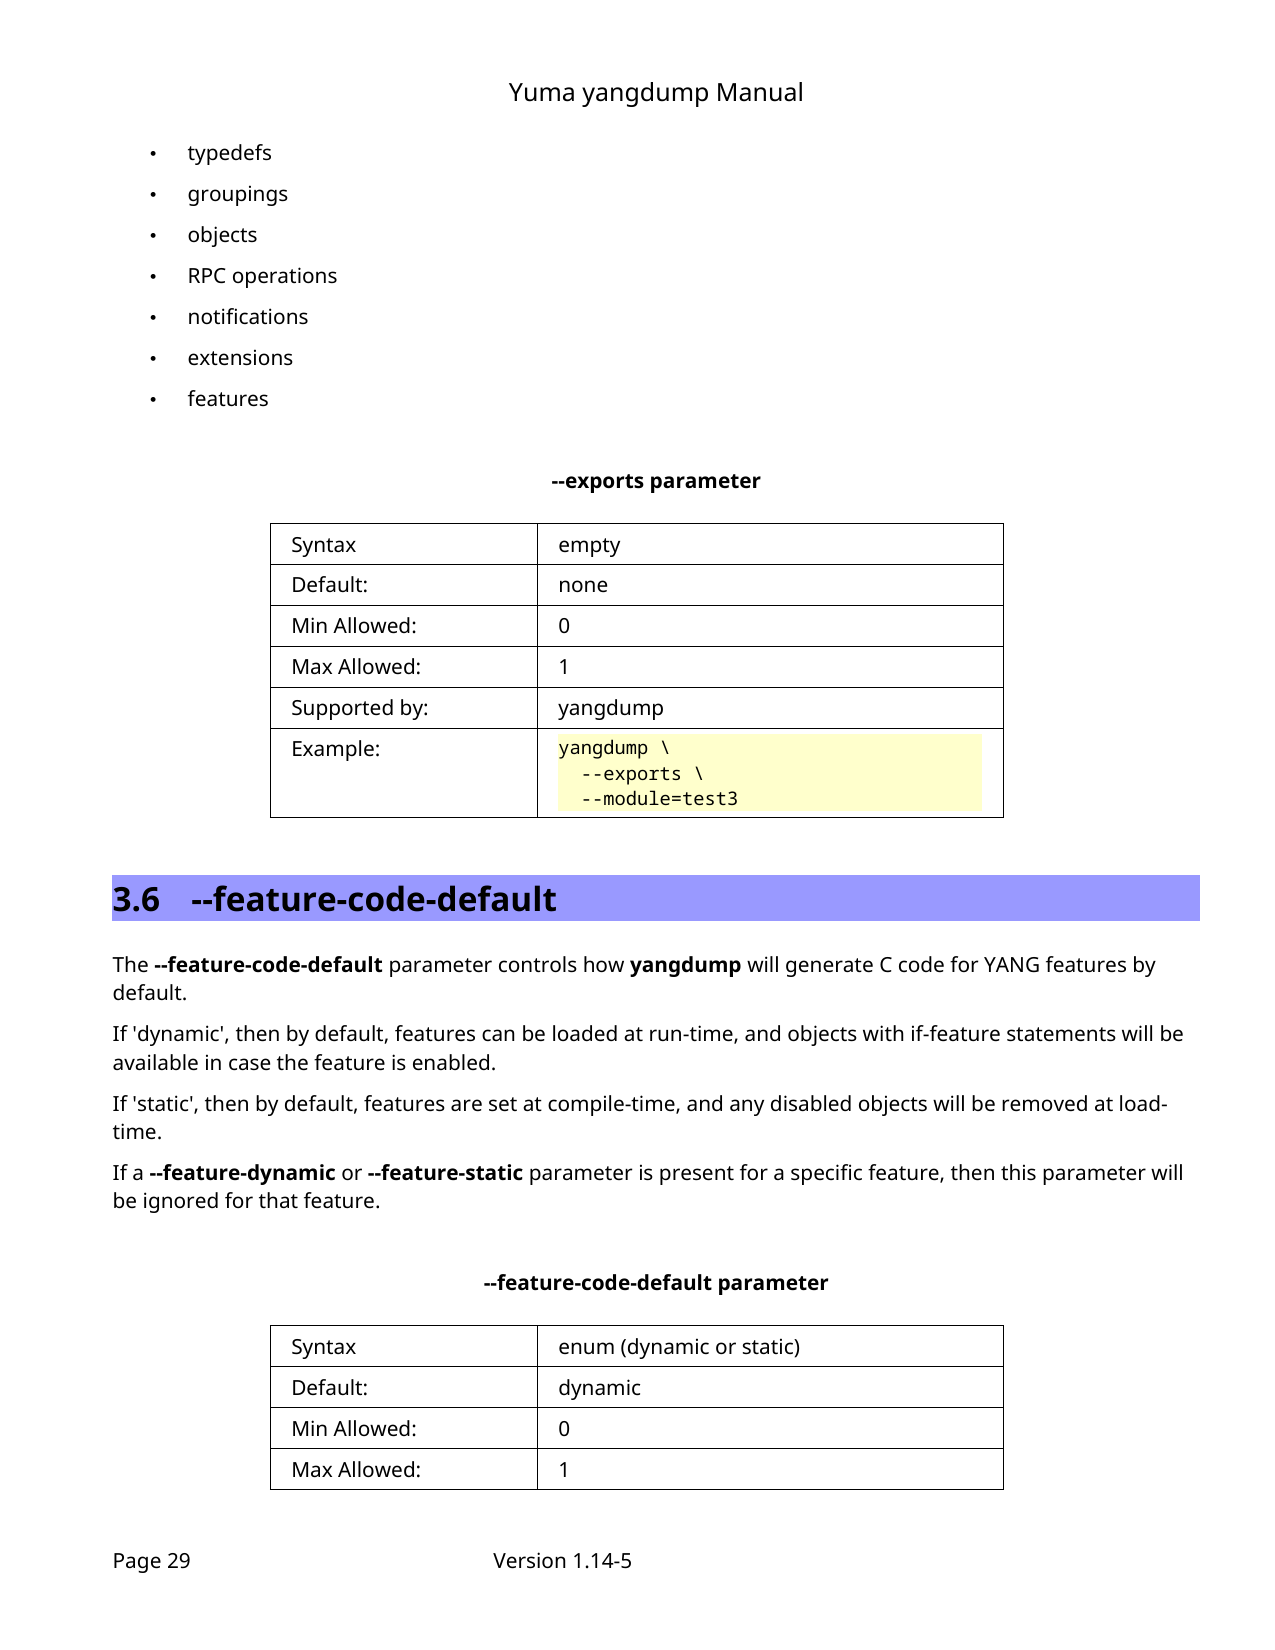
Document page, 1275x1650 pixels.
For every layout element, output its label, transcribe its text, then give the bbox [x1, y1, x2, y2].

table_cell 1 [538, 1449, 1003, 1489]
table_cell Supported by: [271, 688, 537, 728]
text If 'static', then by default, features are set at compile-time, and any disabled objects will be removed at load-time. [112, 1089, 1200, 1146]
text The --feature-code-default parameter controls how yangdump will generate C code for YANG features by default. [112, 950, 1200, 1007]
table_header empty [538, 524, 1003, 564]
list features [150, 384, 1200, 413]
list objects [150, 220, 1200, 249]
table_cell none [538, 565, 1003, 605]
text If a --feature-dynamic or --feature-static parameter is present for a specific feature, then this parameter will be ignored for that feature. [112, 1158, 1200, 1215]
table_cell yangdump [538, 688, 1003, 728]
table_cell Example: [271, 729, 537, 817]
table_cell 0 [538, 606, 1003, 646]
table_cell Min Allowed: [271, 1408, 537, 1448]
table_cell Min Allowed: [271, 606, 537, 646]
table_cell Max Allowed: [271, 1449, 537, 1489]
table_header enum (dynamic or static) [538, 1326, 1003, 1366]
list extensions [150, 343, 1200, 372]
table_cell 0 [538, 1408, 1003, 1448]
list typedefs [150, 138, 1200, 167]
table_cell 1 [538, 647, 1003, 687]
table_cell Default: [271, 565, 537, 605]
table_cell yangdump \ --exports \ --module=test3 [538, 729, 1003, 817]
table_cell Max Allowed: [271, 647, 537, 687]
subtitle --feature-code-default parameter [127, 1268, 1185, 1297]
list RPC operations [150, 261, 1200, 290]
list groupings [150, 179, 1200, 208]
table_header Syntax [271, 1326, 537, 1366]
table_cell dynamic [538, 1367, 1003, 1407]
subtitle --feature-code-default [112, 875, 1200, 921]
subtitle --exports parameter [127, 466, 1185, 494]
table_cell Default: [271, 1367, 537, 1407]
table_header Syntax [271, 524, 537, 564]
text If 'dynamic', then by default, features can be loaded at run-time, and objects with if-feature statements will be available in case the feature is enabled. [112, 1019, 1200, 1076]
list notifications [150, 302, 1200, 331]
